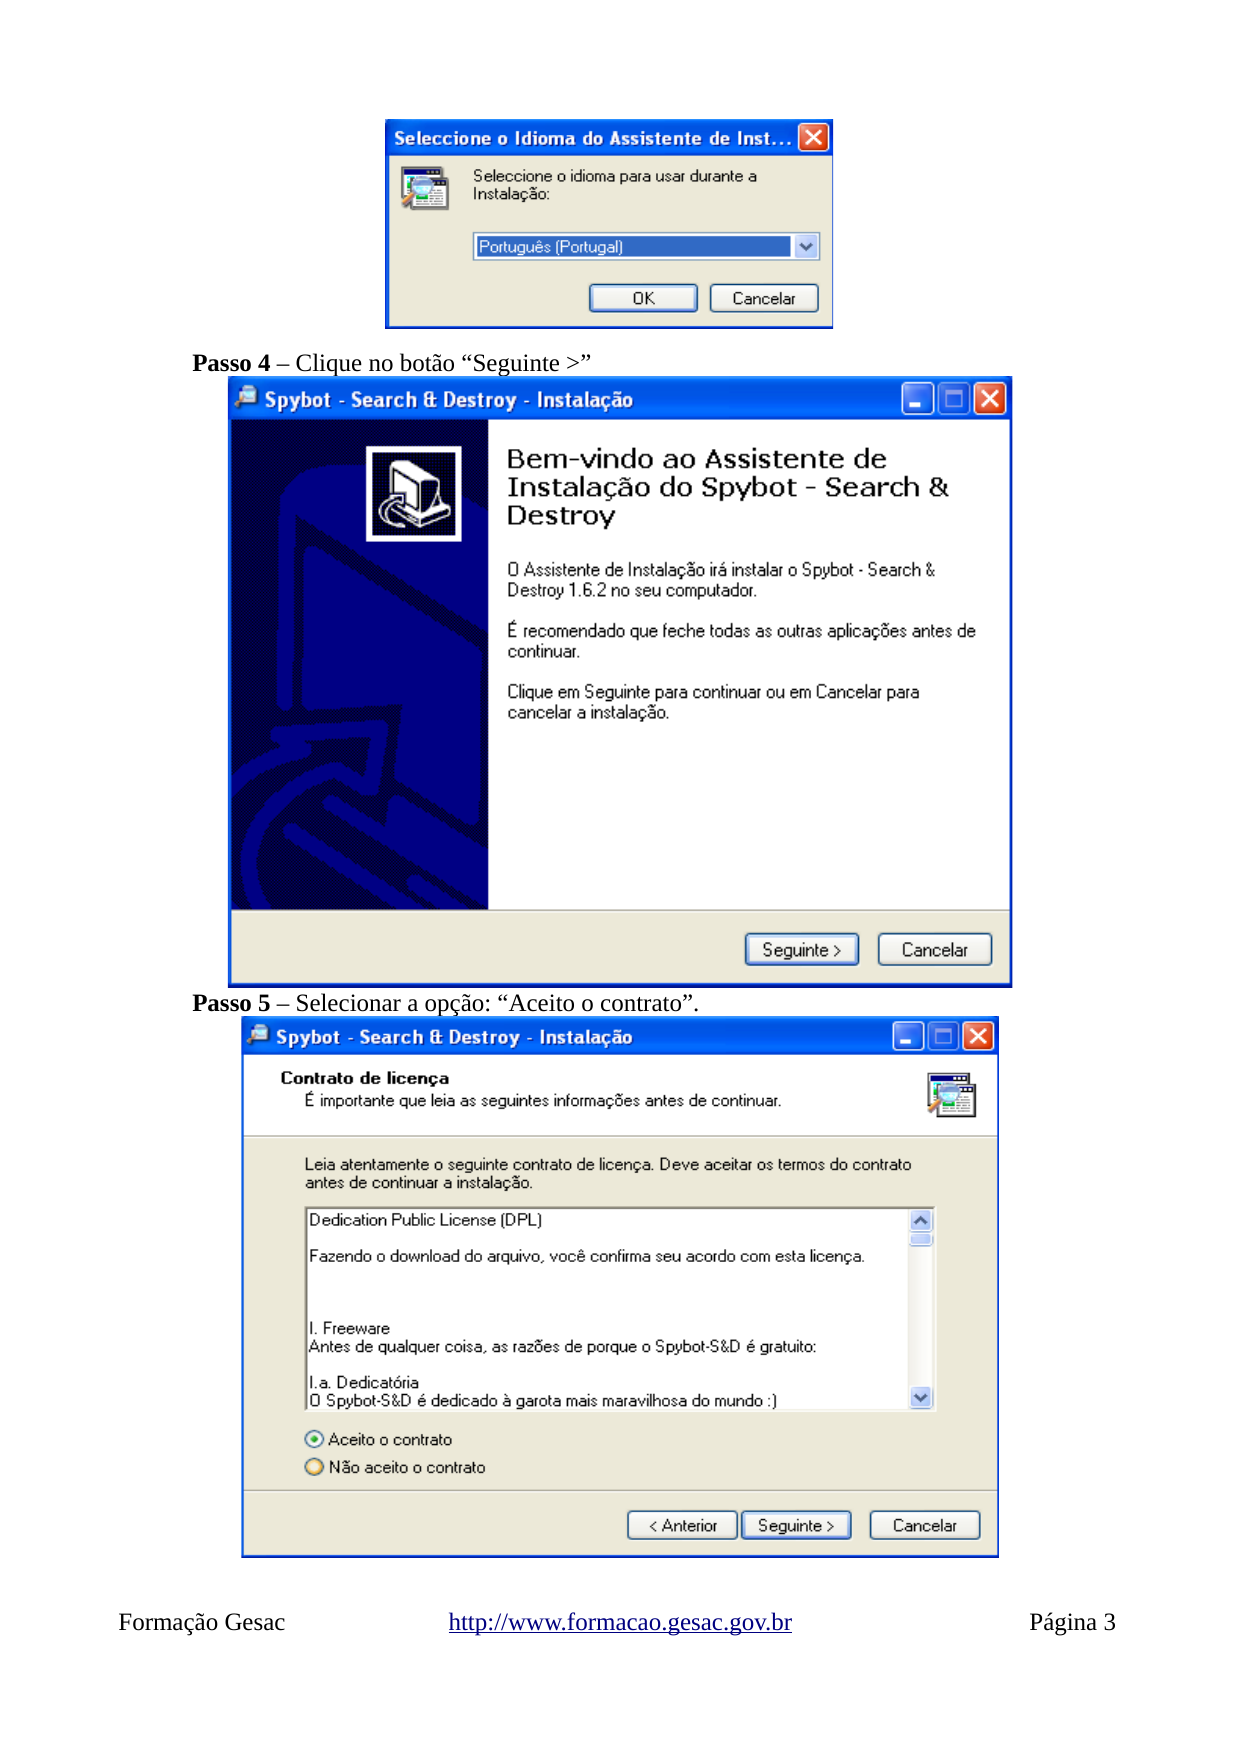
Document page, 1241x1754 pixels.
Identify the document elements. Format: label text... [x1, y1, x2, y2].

picture [241, 1016, 999, 1558]
text Passo 4 – Clique no botão “Seguinte >” [118, 348, 1122, 377]
text Passo 5 – Selecionar a opção: “Aceito o contrato”. [118, 988, 1122, 1017]
picture [227, 376, 1013, 988]
picture [385, 119, 834, 329]
